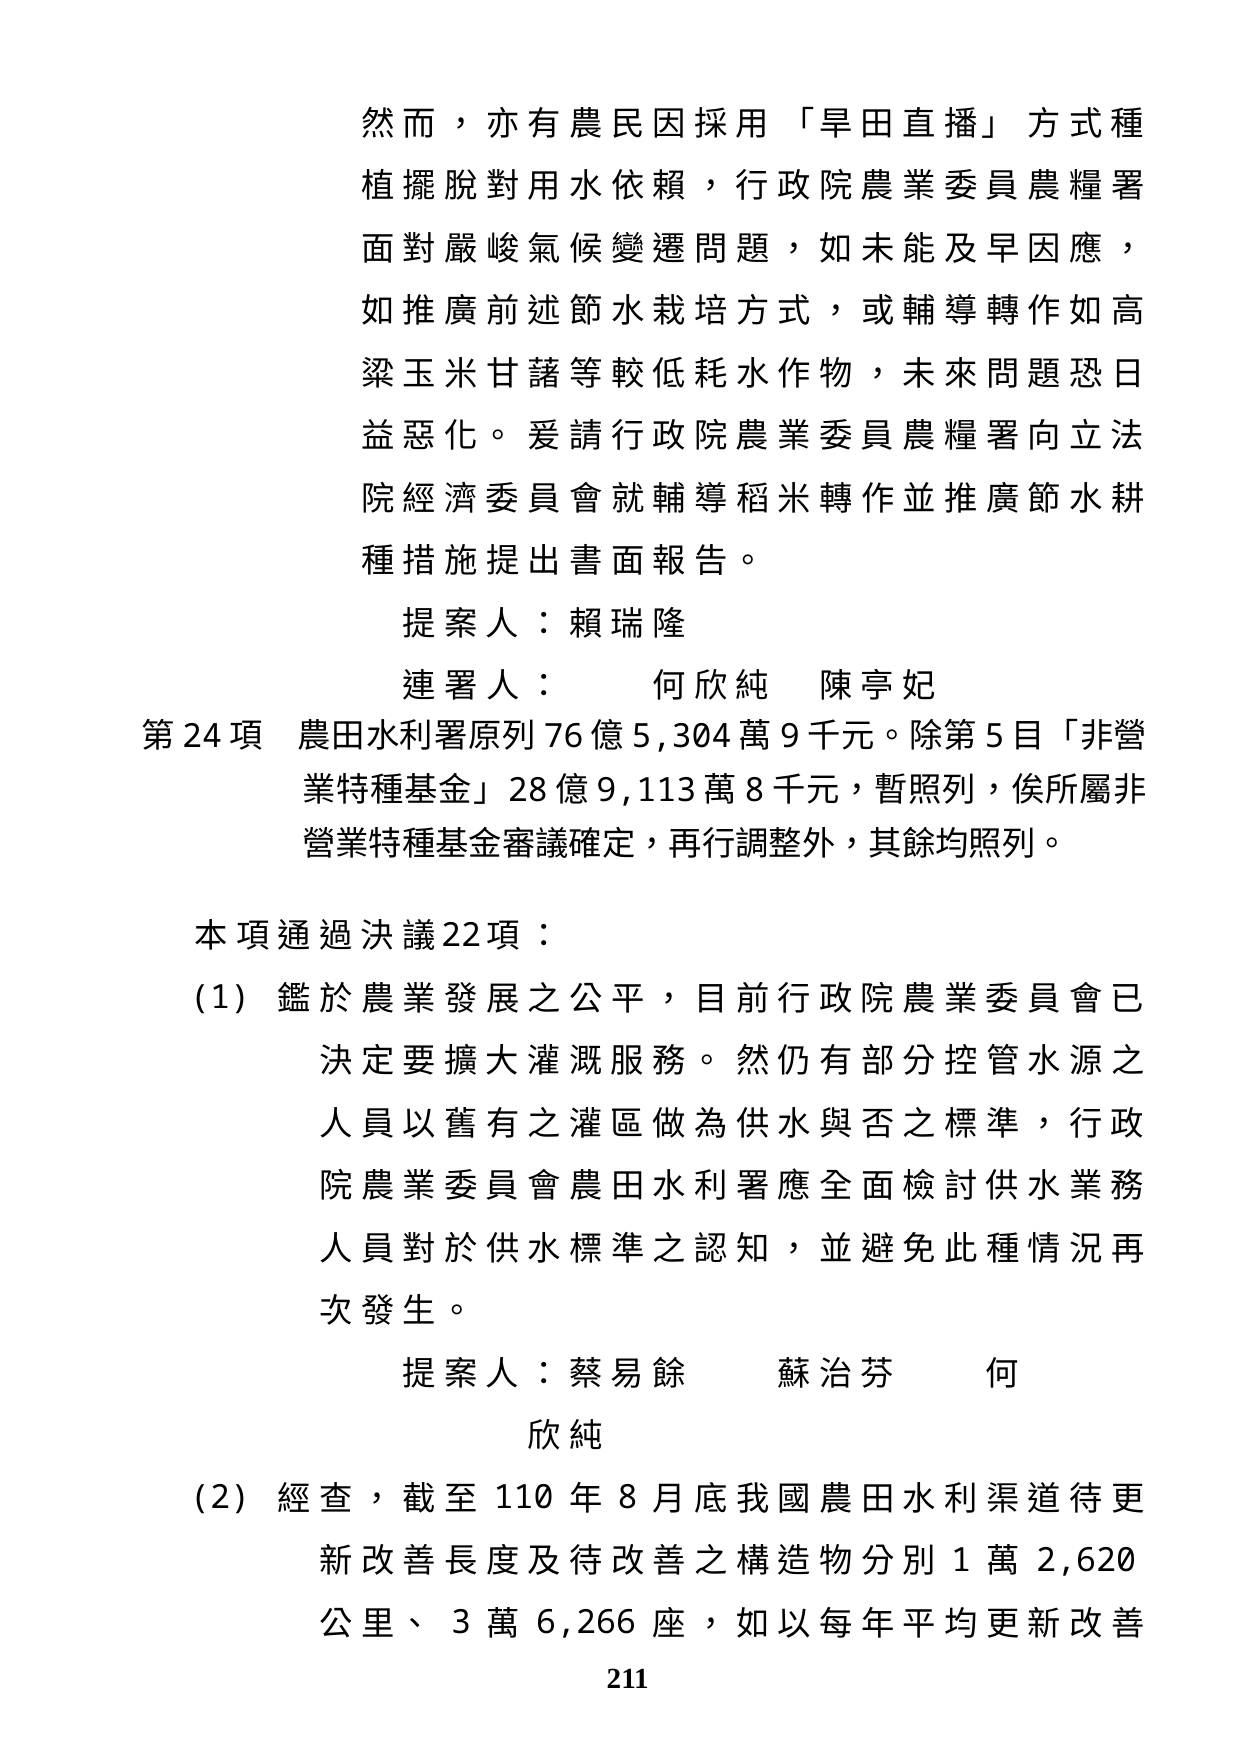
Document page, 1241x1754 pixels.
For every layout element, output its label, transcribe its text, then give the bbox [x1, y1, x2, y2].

list 鑑於農業發展之公平，目前行政院農業委員會已決定要擴大灌溉服務。然仍有部分控管水源之人員以舊有之灌區做為供水與否之標準，行政院農業委員會農田水利署應全面檢討供水業務人員對於供水標準之認知，並避免此種情況再次發生。 [166, 954, 1148, 1329]
list 然而，亦有農民因採用「旱田直播」方式種植擺脫對用水依賴，行政院農業委員農糧署面對嚴峻氣候變遷問題，如未能及早因應，如推廣前述節水栽培方式，或輔導轉作如高粱玉米甘藷等較低耗水作物，未來問題恐日益惡化。爰請行政院農業委員農糧署向立法院經濟委員會就輔導稻米轉作並推廣節水耕種措施提出書面報告。 [136, 79, 1148, 579]
text 提案人：賴瑞隆 [384, 579, 1044, 641]
text 本項通過決議22項： [150, 891, 1148, 954]
text 第24項 農田水利署原列76億5,304萬9千元。除第5目「非營業特種基金」28億9,113萬8千元，暫照列，俟所屬非營業特種基金審議確定，再行調整外，其餘均照列。 [141, 704, 1148, 866]
text 提案人：蔡易餘 蘇治芬 何欣純 [384, 1329, 1044, 1454]
text 連署人： 何欣純 陳亭妃 [384, 641, 1044, 704]
list 經查，截至110年8月底我國農田水利渠道待更新改善長度及待改善之構造物分別1萬2,620公里、3萬6,266座，如以每年平均更新改善 [166, 1454, 1148, 1641]
